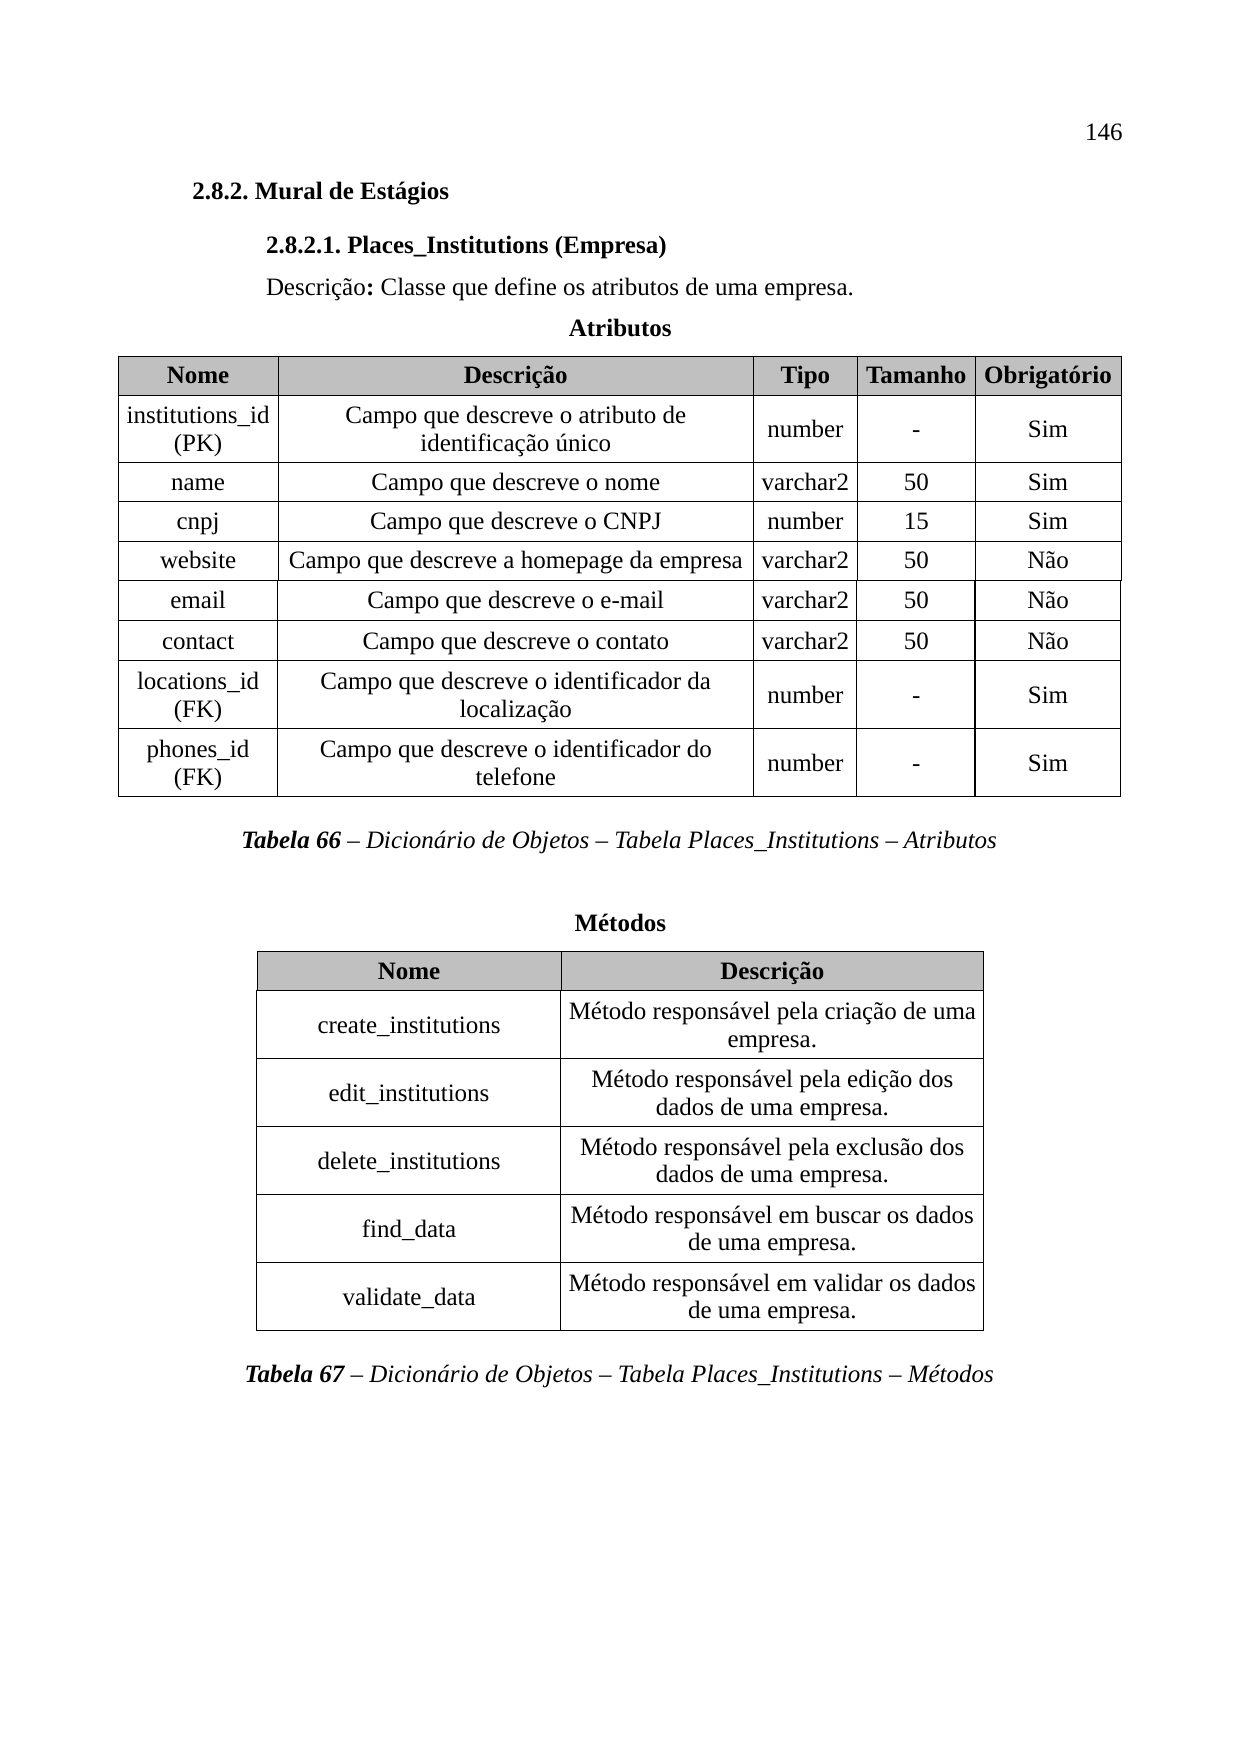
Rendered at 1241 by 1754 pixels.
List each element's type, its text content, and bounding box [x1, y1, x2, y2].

table_cell Sim [976, 463, 1121, 501]
table_header Obrigatório [976, 357, 1121, 395]
table_cell find_data [257, 1195, 560, 1262]
table_cell institutions_id (PK) [119, 396, 278, 462]
table_header Nome [258, 952, 561, 990]
table_cell - [858, 396, 975, 462]
table_cell email [119, 581, 277, 620]
table_cell Método responsável em buscar os dados de uma empresa. [561, 1195, 983, 1262]
table_cell varchar2 [754, 581, 856, 620]
table_cell varchar2 [754, 621, 856, 660]
table_cell Campo que descreve o atributo de identificação único [279, 396, 753, 462]
table_cell Método responsável em validar os dados de uma empresa. [561, 1263, 983, 1330]
table_cell Não [976, 621, 1120, 660]
table_cell - [857, 729, 974, 796]
table_cell number [754, 729, 856, 796]
table_cell validate_data [257, 1263, 560, 1330]
table_cell 50 [858, 463, 975, 501]
text Tabela 67 – Dicionário de Objetos – Tabela Places_Institutions – Métodos [118, 1360, 1122, 1388]
table_cell cnpj [119, 502, 278, 541]
table_cell Campo que descreve o nome [279, 463, 753, 501]
table_cell Campo que descreve o e-mail [278, 581, 753, 620]
table_cell Campo que descreve o contato [278, 621, 753, 660]
table_cell create_institutions [257, 991, 560, 1058]
table_cell locations_id (FK) [119, 661, 277, 728]
text Atributos [118, 314, 1122, 342]
table_header Nome [119, 357, 278, 395]
table_cell Não [976, 542, 1121, 580]
table_cell Campo que descreve o CNPJ [279, 502, 753, 541]
table_cell Sim [976, 729, 1120, 796]
table_cell Não [976, 581, 1120, 620]
table_cell edit_institutions [257, 1059, 560, 1126]
table_cell phones_id (FK) [119, 729, 277, 796]
text Métodos [118, 909, 1122, 937]
table_cell number [754, 661, 856, 728]
table_cell 50 [857, 621, 974, 660]
text Tabela 66 – Dicionário de Objetos – Tabela Places_Institutions – Atributos [118, 826, 1122, 854]
table_cell Campo que descreve o identificador do telefone [278, 729, 753, 796]
table_cell Campo que descreve a homepage da empresa [279, 542, 753, 580]
table_cell Campo que descreve o identificador da localização [278, 661, 753, 728]
table_header Descrição [279, 357, 753, 395]
table_cell - [857, 661, 974, 728]
table_cell website [119, 542, 278, 580]
table_cell number [754, 396, 857, 462]
table_header Tamanho [858, 357, 975, 395]
table_cell delete_institutions [257, 1127, 560, 1194]
table_cell varchar2 [754, 463, 857, 501]
table_header Tipo [754, 357, 857, 395]
table_cell name [119, 463, 278, 501]
table_cell Método responsável pela criação de uma empresa. [561, 991, 983, 1058]
text Descrição: Classe que define os atributos de uma empresa. [118, 273, 1122, 300]
table_cell 50 [858, 542, 975, 580]
table_cell Método responsável pela edição dos dados de uma empresa. [561, 1059, 983, 1126]
table_cell Sim [976, 396, 1121, 462]
table_cell contact [119, 621, 277, 660]
table_cell Sim [976, 661, 1120, 728]
table_cell number [754, 502, 857, 541]
table_cell 15 [858, 502, 975, 541]
table_cell 50 [857, 581, 974, 620]
text 2.8.2. Mural de Estágios [118, 177, 1122, 205]
list 2.8.2.1. Places_Institutions (Empresa) [118, 231, 1122, 259]
table_header Descrição [562, 952, 983, 990]
table_cell Sim [976, 502, 1121, 541]
table_cell varchar2 [754, 542, 857, 580]
table_cell Método responsável pela exclusão dos dados de uma empresa. [561, 1127, 983, 1194]
